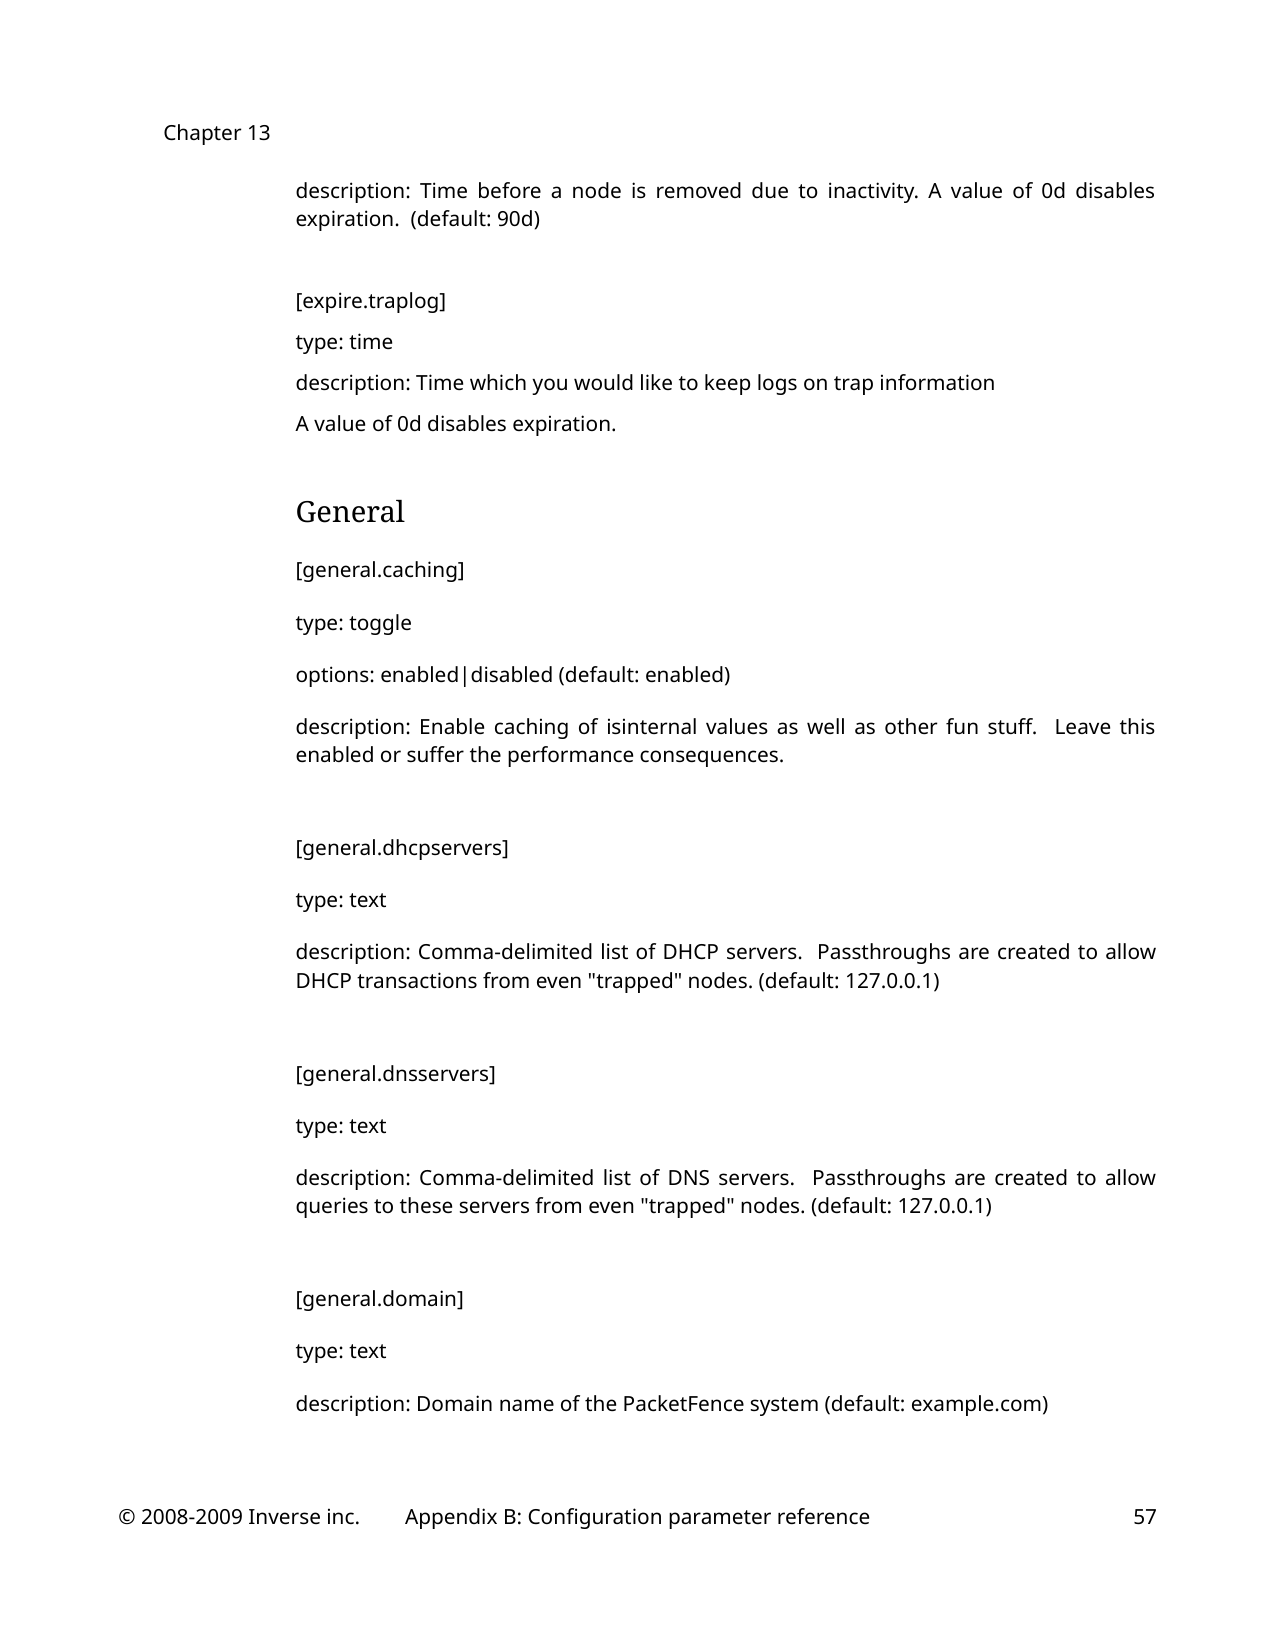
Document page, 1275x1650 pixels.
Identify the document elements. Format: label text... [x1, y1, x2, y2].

text description: Enable caching of isinternal values as well as other fun stuff. Leave this enabled or suffer the performance consequences. [295, 712, 1157, 769]
text options: enabled|disabled (default: enabled) [295, 660, 1157, 688]
text [expire.traplog] [295, 286, 1157, 315]
text description: Domain name of the PacketFence system (default: example.com) [295, 1389, 1157, 1417]
text [general.caching] [295, 556, 1157, 584]
text type: time [295, 327, 1157, 356]
text [general.domain] [295, 1284, 1157, 1313]
text A value of 0d disables expiration. [295, 409, 1157, 438]
text description: Time which you would like to keep logs on trap information [295, 368, 1157, 397]
text [general.dhcpservers] [295, 833, 1157, 862]
text type: text [295, 885, 1157, 914]
subtitle General [295, 491, 1157, 531]
text type: toggle [295, 608, 1157, 636]
text [general.dnsservers] [295, 1059, 1157, 1087]
text type: text [295, 1111, 1157, 1139]
text type: text [295, 1337, 1157, 1365]
text description: Comma-delimited list of DNS servers. Passthroughs are created to allow queries to these servers from even "trapped" nodes. (default: 127.0.0.1) [295, 1163, 1157, 1220]
text description: Time before a node is removed due to inactivity. A value of 0d disables expiration. (default: 90d) [295, 176, 1157, 233]
text description: Comma-delimited list of DHCP servers. Passthroughs are created to allow DHCP transactions from even "trapped" nodes. (default: 127.0.0.1) [295, 937, 1157, 994]
